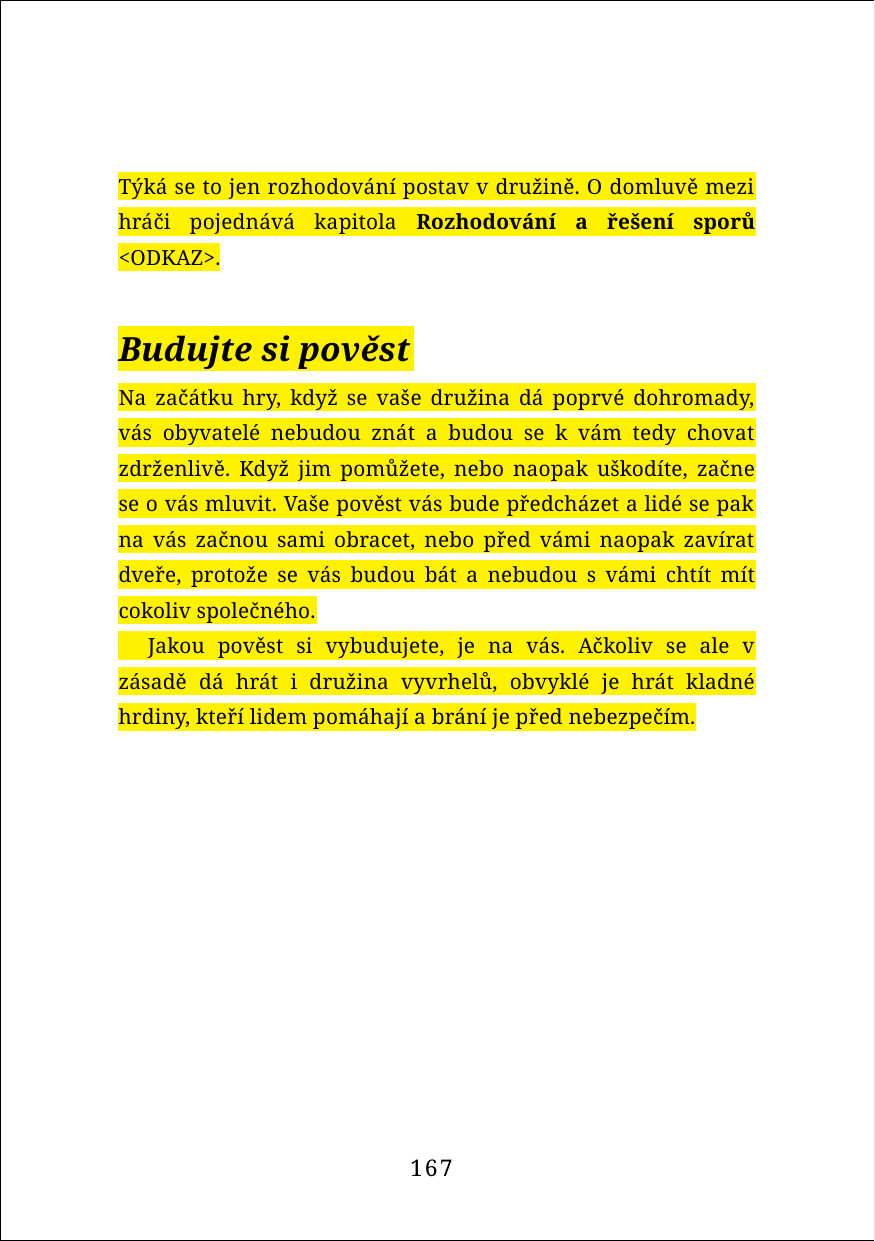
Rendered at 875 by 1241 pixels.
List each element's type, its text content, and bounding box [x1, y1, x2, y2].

text Týká se to jen rozhodování postav v družině. O domluvě mezi hráči pojednává kapitola Rozhodování a řešení sporů <ODKAZ>. [118, 172, 756, 271]
subtitle Budujte si pověst [118, 326, 756, 371]
text Na začátku hry, když se vaše družina dá poprvé dohromady, vás obyvatelé nebudou znát a budou se k vám tedy chovat zdrženlivě. Když jim pomůžete, nebo naopak uškodíte, začne se o vás mluvit. Vaše pověst vás bude předcházet a lidé se pak na vás začnou sami obracet, nebo před vámi naopak zavírat dveře, protože se vás budou bát a nebudou s vámi chtít mít cokoliv společného. Jakou pověst si vybudujete, je na vás. Ačkoliv se ale v zásadě dá hrát i družina vyvrhelů, obvyklé je hrát kladné hrdiny, kteří lidem pomáhají a brání je před nebezpečím. [118, 383, 756, 731]
